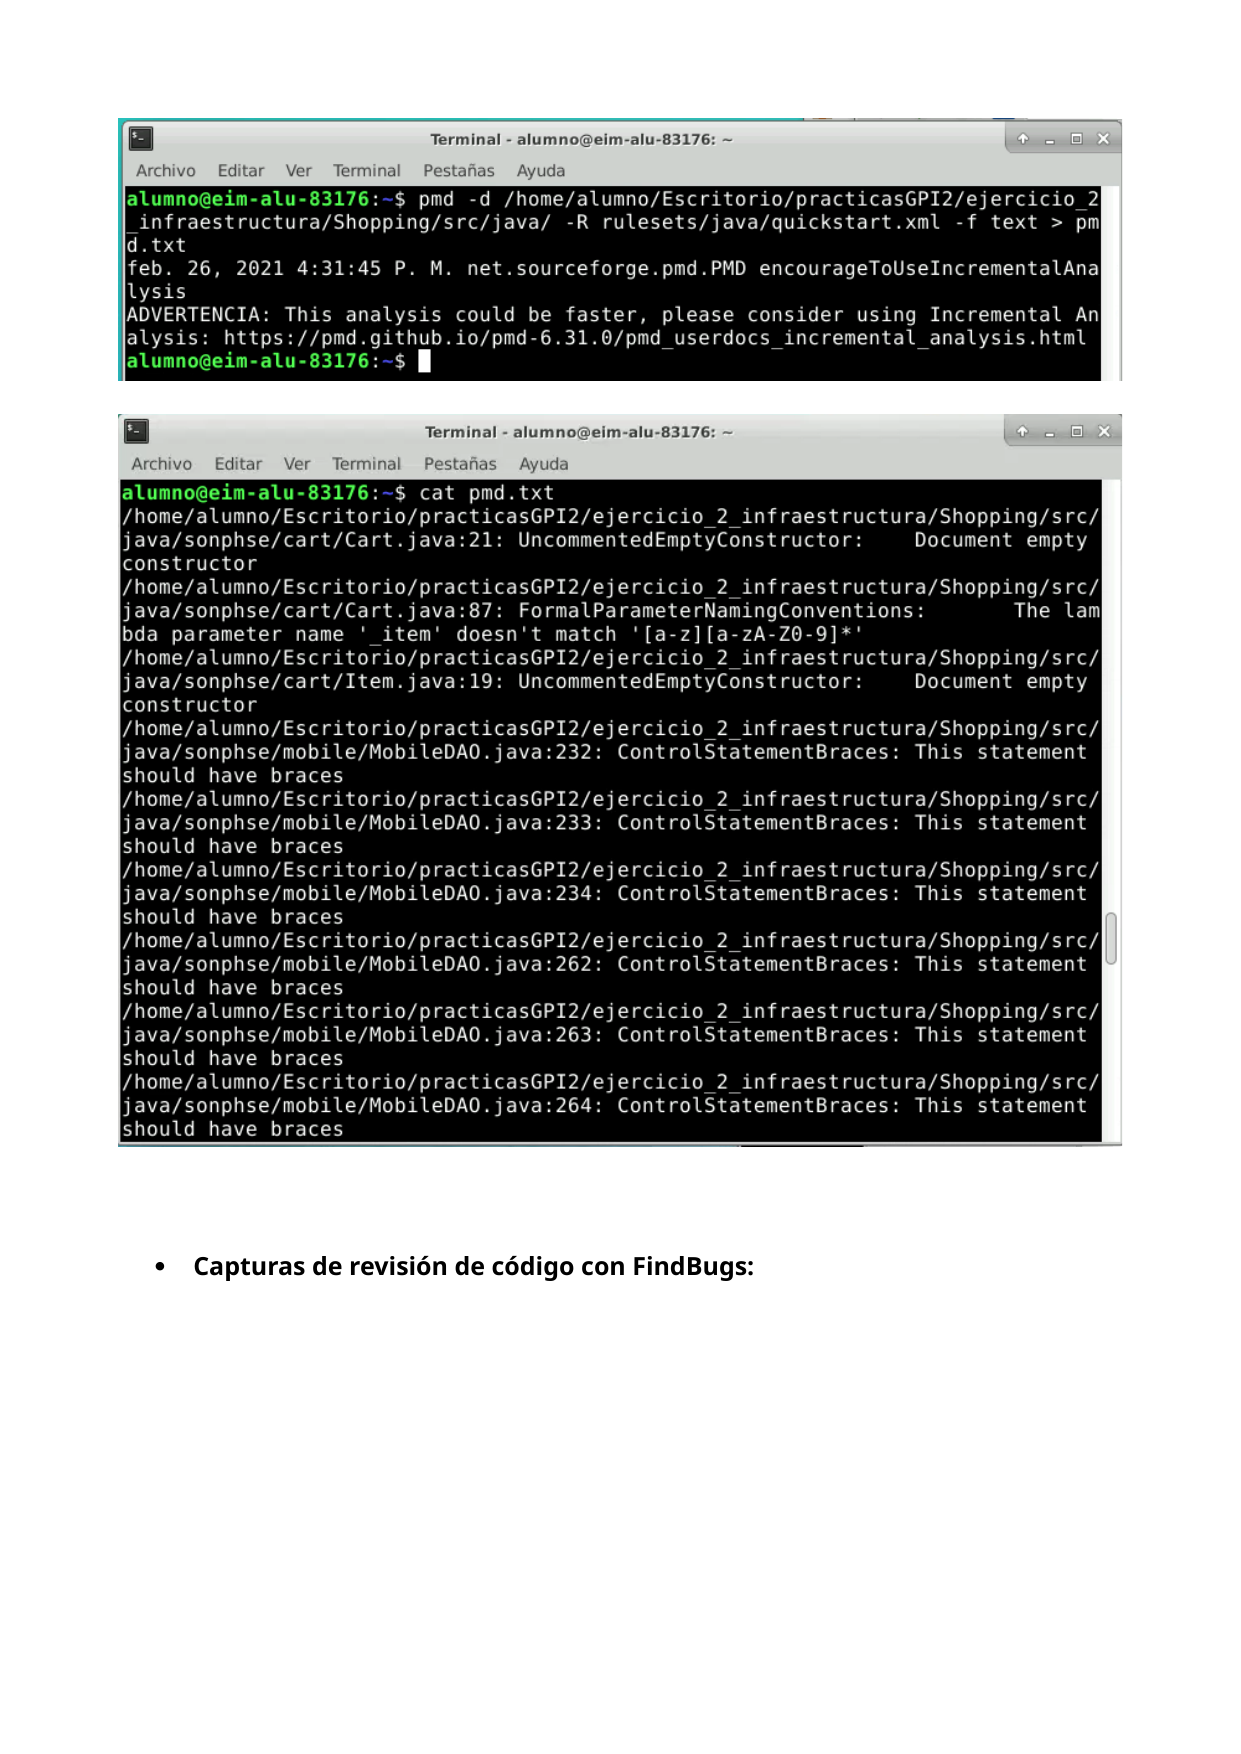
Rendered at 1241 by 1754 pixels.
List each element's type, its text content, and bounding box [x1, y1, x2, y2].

list Capturas de revisión de código con FindBugs: [156, 1248, 1122, 1283]
